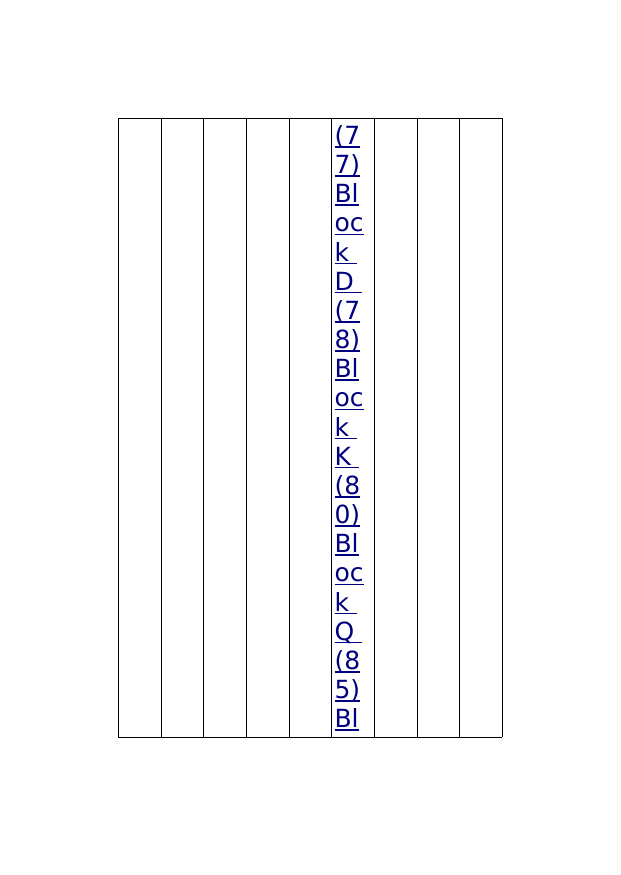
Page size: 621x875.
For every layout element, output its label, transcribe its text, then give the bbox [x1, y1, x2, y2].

table_cell [460, 119, 502, 737]
table_cell [375, 119, 417, 737]
table_cell [290, 119, 331, 737]
table_cell [418, 119, 459, 737]
table_cell [119, 119, 161, 737]
table_cell [247, 119, 289, 737]
table_cell (77) Block D (78) Block K (80) Block Q (85) Bl [332, 119, 374, 737]
table_cell [162, 119, 203, 737]
table_cell [204, 119, 246, 737]
